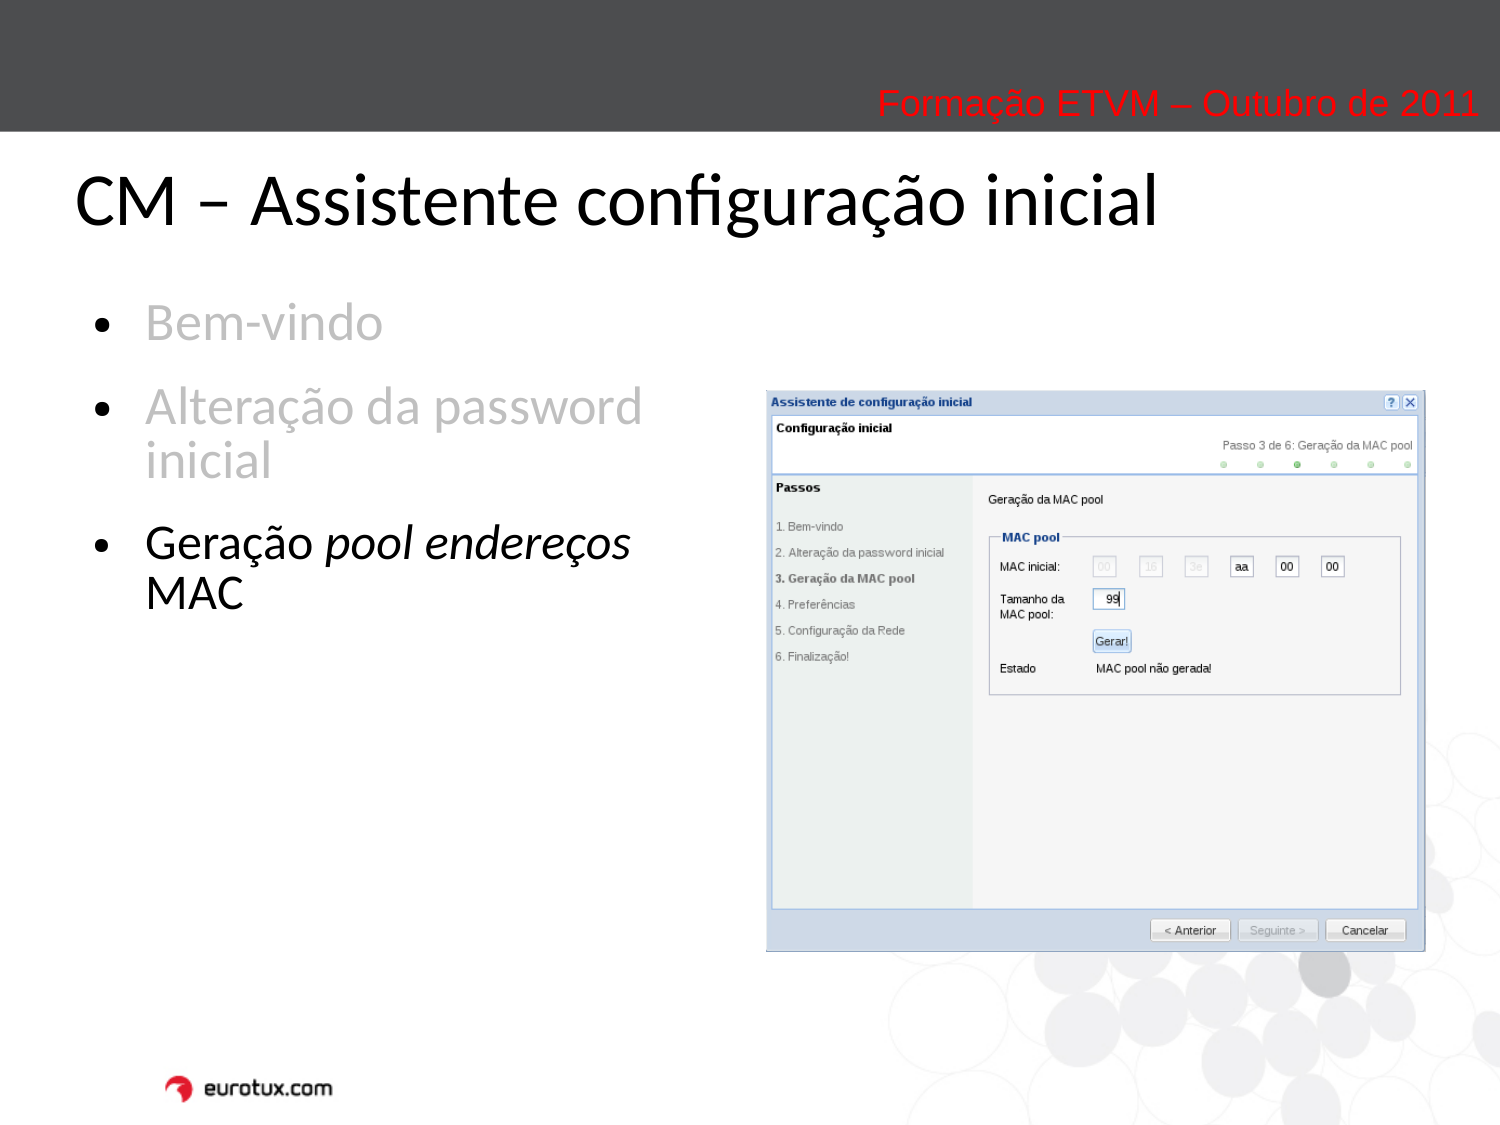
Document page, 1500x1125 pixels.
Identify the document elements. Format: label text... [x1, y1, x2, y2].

list Bem-vindo Alteração da password inicial Geração pool endereços MAC [75, 299, 734, 1043]
picture [0, 0, 1500, 1125]
title CM – Assistente configuração inicial [75, 112, 1425, 301]
